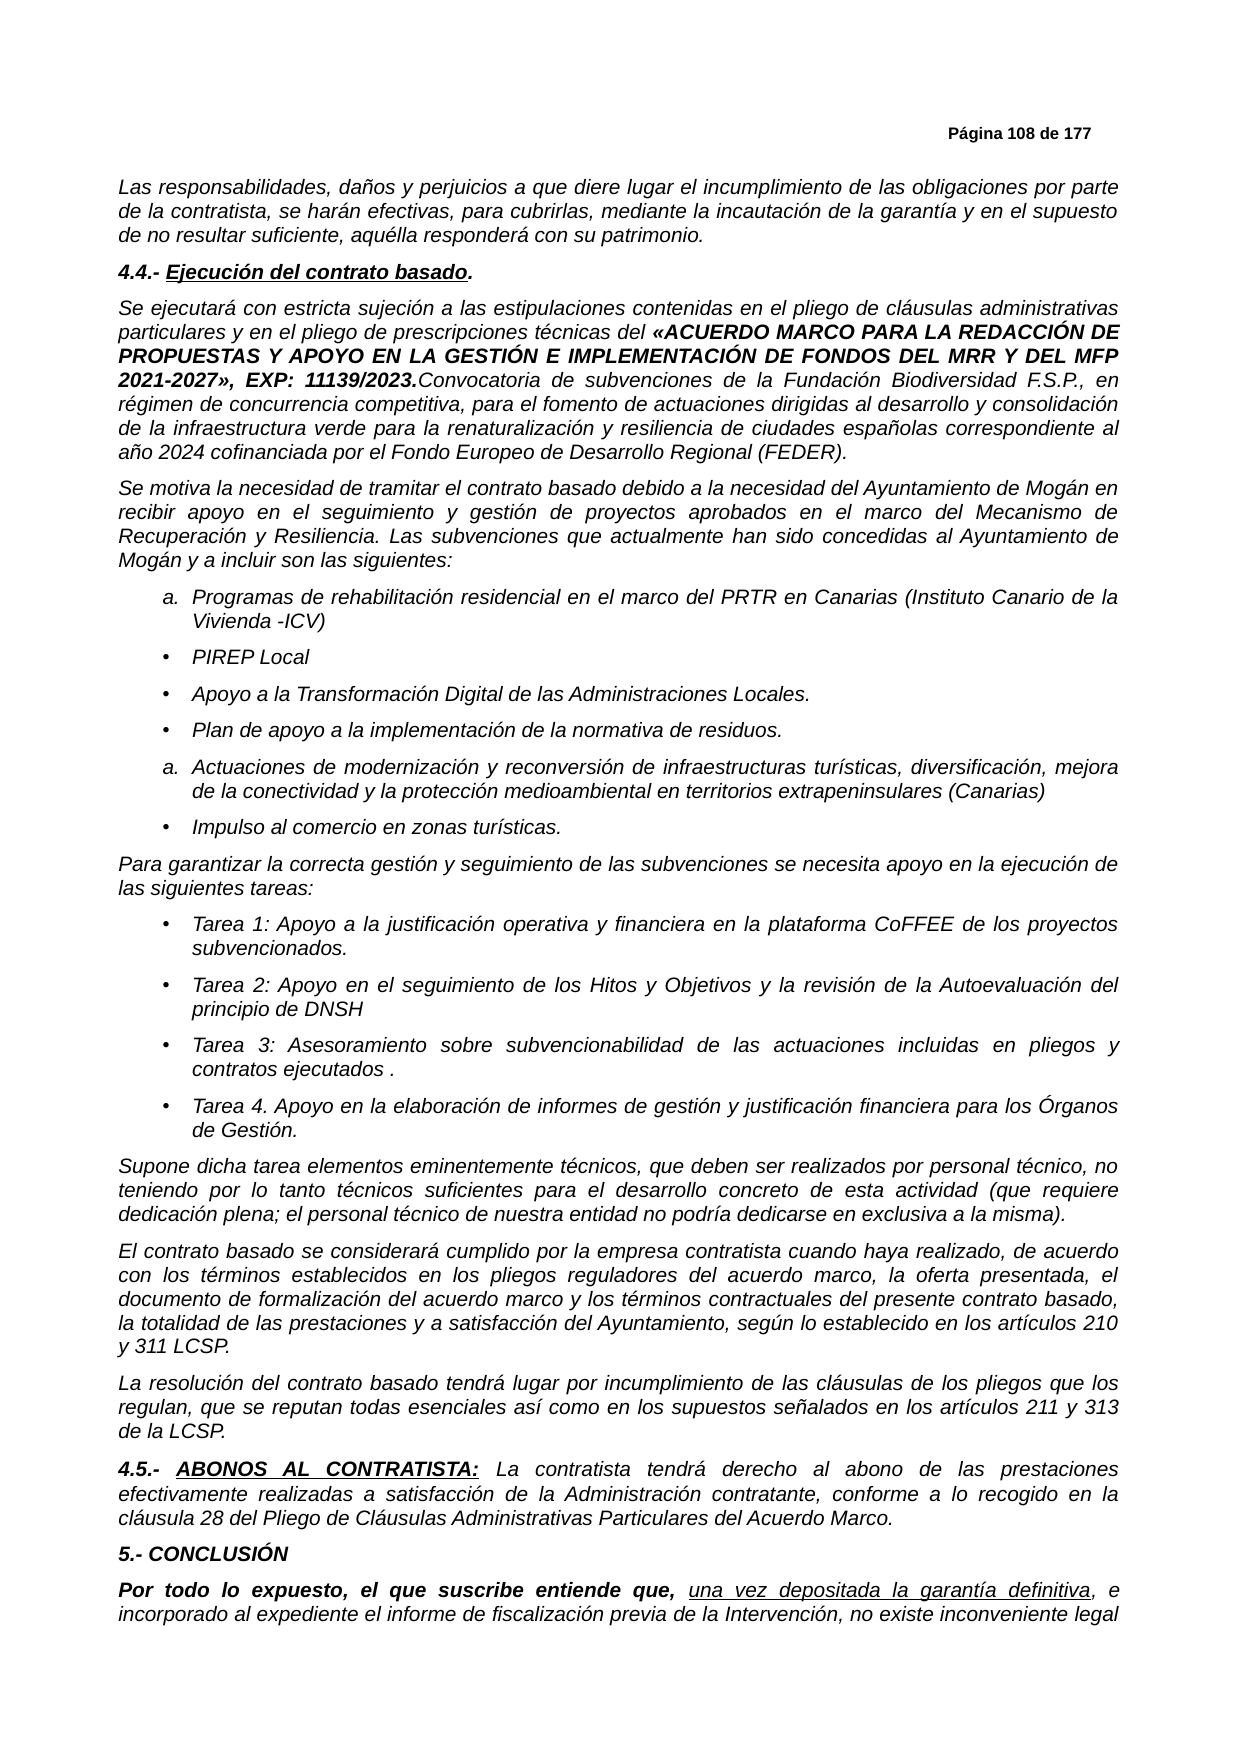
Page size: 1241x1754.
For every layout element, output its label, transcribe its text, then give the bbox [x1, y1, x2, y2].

list Tarea 3: Asesoramiento sobre subvencionabilidad de las actuaciones incluidas en pliegos y contratos ejecutados . [162, 1033, 1122, 1081]
text Se ejecutará con estricta sujeción a las estipulaciones contenidas en el pliego de cláusulas administrativas particulares y en el pliego de prescripciones técnicas del «ACUERDO MARCO PARA LA REDACCIÓN DE PROPUESTAS Y APOYO EN LA GESTIÓN E IMPLEMENTACIÓN DE FONDOS DEL MRR Y DEL MFP 2021-2027», EXP: 11139/2023.Convocatoria de subvenciones de la Fundación Biodiversidad F.S.P., en régimen de concurrencia competitiva, para el fomento de actuaciones dirigidas al desarrollo y consolidación de la infraestructura verde para la renaturalización y resiliencia de ciudades españolas correspondiente al año 2024 cofinanciada por el Fondo Europeo de Desarrollo Regional (FEDER). [118, 296, 1122, 464]
list Actuaciones de modernización y reconversión de infraestructuras turísticas, diversificación, mejora de la conectividad y la protección medioambiental en territorios extrapeninsulares (Canarias) [162, 754, 1122, 802]
text Para garantizar la correcta gestión y seguimiento de las subvenciones se necesita apoyo en la ejecución de las siguientes tareas: [118, 852, 1122, 899]
list Impulso al comercio en zonas turísticas. [162, 815, 1122, 839]
text Las responsabilidades, daños y perjuicios a que diere lugar el incumplimiento de las obligaciones por parte de la contratista, se harán efectivas, para cubrirlas, mediante la incautación de la garantía y en el supuesto de no resultar suficiente, aquélla responderá con su patrimonio. [118, 175, 1122, 247]
list Plan de apoyo a la implementación de la normativa de residuos. [162, 718, 1122, 742]
text 5.- CONCLUSIÓN [118, 1542, 1122, 1566]
list Tarea 1: Apoyo a la justificación operativa y financiera en la plataforma CoFFEE de los proyectos subvencionados. [162, 912, 1122, 960]
text El contrato basado se considerará cumplido por la empresa contratista cuando haya realizado, de acuerdo con los términos establecidos en los pliegos reguladores del acuerdo marco, la oferta presentada, el documento de formalización del acuerdo marco y los términos contractuales del presente contrato basado, la totalidad de las prestaciones y a satisfacción del Ayuntamiento, según lo establecido en los artículos 210 y 311 LCSP. [118, 1238, 1122, 1358]
text Supone dicha tarea elementos eminentemente técnicos, que deben ser realizados por personal técnico, no teniendo por lo tanto técnicos suficientes para el desarrollo concreto de esta actividad (que requiere dedicación plena; el personal técnico de nuestra entidad no podría dedicarse en exclusiva a la misma). [118, 1154, 1122, 1226]
text Por todo lo expuesto, el que suscribe entiende que, una vez depositada la garantía definitiva, e incorporado al expediente el informe de fiscalización previa de la Intervención, no existe inconveniente legal [118, 1578, 1122, 1626]
list Apoyo a la Transformación Digital de las Administraciones Locales. [162, 681, 1122, 706]
text 4.4.- Ejecución del contrato basado. [118, 259, 1122, 283]
list Tarea 2: Apoyo en el seguimiento de los Hitos y Objetivos y la revisión de la Autoevaluación del principio de DNSH [162, 972, 1122, 1021]
list PIREP Local [162, 645, 1122, 669]
list Tarea 4. Apoyo en la elaboración de informes de gestión y justificación financiera para los Órganos de Gestión. [162, 1093, 1122, 1142]
text La resolución del contrato basado tendrá lugar por incumplimiento de las cláusulas de los pliegos que los regulan, que se reputan todas esenciales así como en los supuestos señalados en los artículos 211 y 313 de la LCSP. [118, 1371, 1122, 1443]
text 4.5.- ABONOS AL CONTRATISTA: La contratista tendrá derecho al abono de las prestaciones efectivamente realizadas a satisfacción de la Administración contratante, conforme a lo recogido en la cláusula 28 del Pliego de Cláusulas Administrativas Particulares del Acuerdo Marco. [118, 1455, 1122, 1529]
text Se motiva la necesidad de tramitar el contrato basado debido a la necesidad del Ayuntamiento de Mogán en recibir apoyo en el seguimiento y gestión de proyectos aprobados en el marco del Mecanismo de Recuperación y Resiliencia. Las subvenciones que actualmente han sido concedidas al Ayuntamiento de Mogán y a incluir son las siguientes: [118, 476, 1122, 572]
list Programas de rehabilitación residencial en el marco del PRTR en Canarias (Instituto Canario de la Vivienda -ICV) [162, 584, 1122, 632]
